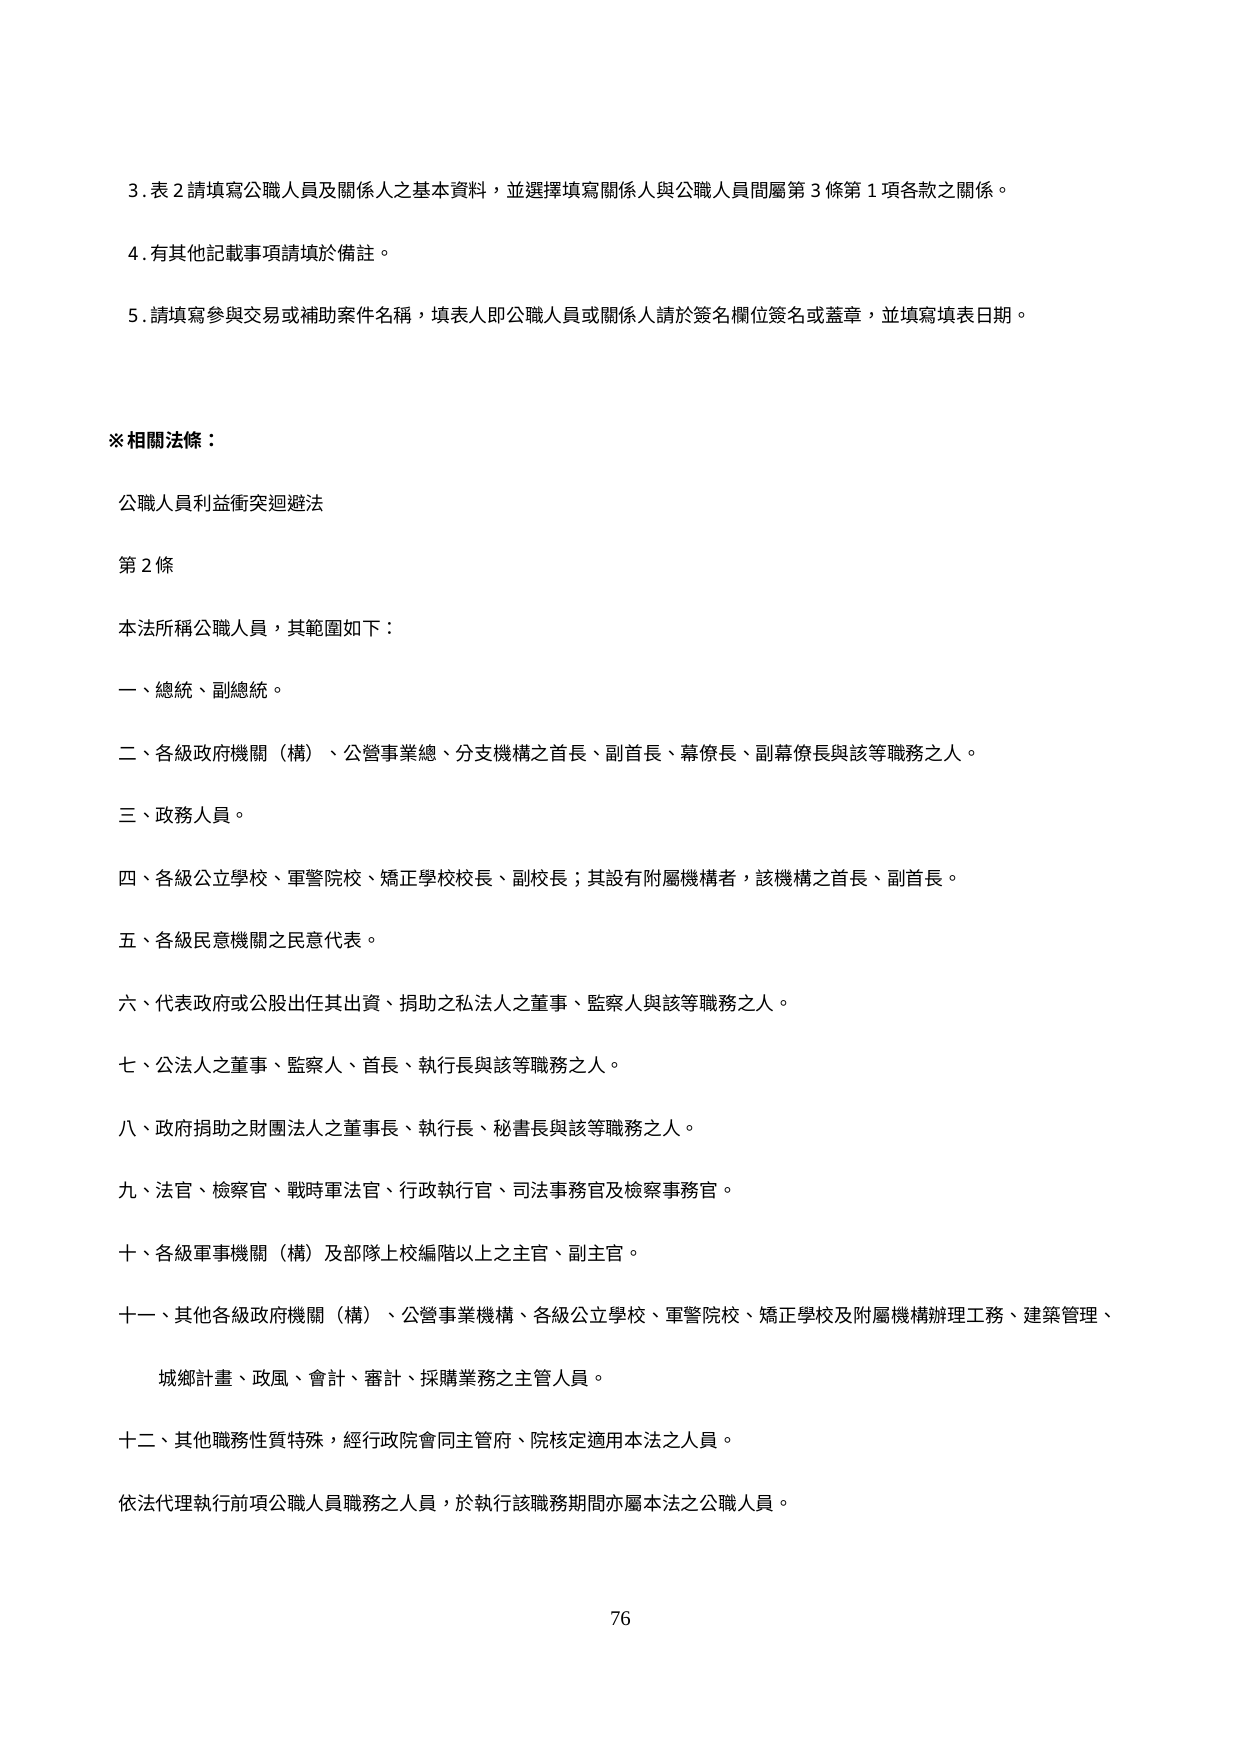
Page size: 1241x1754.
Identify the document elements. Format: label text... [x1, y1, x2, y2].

text 九、法官、檢察官、戰時軍法官、行政執行官、司法事務官及檢察事務官。 [118, 1148, 1122, 1210]
text 公職人員利益衝突迴避法 [118, 460, 1122, 523]
text 十一、其他各級政府機關（構）、公營事業機構、各級公立學校、軍警院校、矯正學校及附屬機構辦理工務、建築管理、城鄉計畫、政風、會計、審計、採購業務之主管人員。 [118, 1273, 1122, 1398]
text 第2條 [118, 523, 1122, 585]
text 十二、其他職務性質特殊，經行政院會同主管府、院核定適用本法之人員。 [118, 1398, 1122, 1460]
text 3.表2請填寫公職人員及關係人之基本資料，並選擇填寫關係人與公職人員間屬第3條第1項各款之關係。 [105, 148, 1216, 210]
text 本法所稱公職人員，其範圍如下： [118, 585, 1122, 648]
text 七、公法人之董事、監察人、首長、執行長與該等職務之人。 [118, 1023, 1122, 1085]
text 四、各級公立學校、軍警院校、矯正學校校長、副校長；其設有附屬機構者，該機構之首長、副首長。 [118, 835, 1122, 898]
text 一、總統、副總統。 [118, 648, 1122, 710]
text 三、政務人員。 [118, 773, 1122, 835]
text ※相關法條： [105, 398, 1216, 460]
text 4.有其他記載事項請填於備註。 [105, 210, 1216, 273]
text 六、代表政府或公股出任其出資、捐助之私法人之董事、監察人與該等職務之人。 [118, 960, 1122, 1023]
text 5.請填寫參與交易或補助案件名稱，填表人即公職人員或關係人請於簽名欄位簽名或蓋章，並填寫填表日期。 [105, 273, 1216, 335]
text 二、各級政府機關（構）、公營事業總、分支機構之首長、副首長、幕僚長、副幕僚長與該等職務之人。 [118, 710, 1122, 773]
text 五、各級民意機關之民意代表。 [118, 898, 1122, 960]
text 八、政府捐助之財團法人之董事長、執行長、秘書長與該等職務之人。 [118, 1085, 1122, 1148]
text 十、各級軍事機關（構）及部隊上校編階以上之主官、副主官。 [118, 1210, 1122, 1273]
text 依法代理執行前項公職人員職務之人員，於執行該職務期間亦屬本法之公職人員。 [118, 1460, 1122, 1523]
